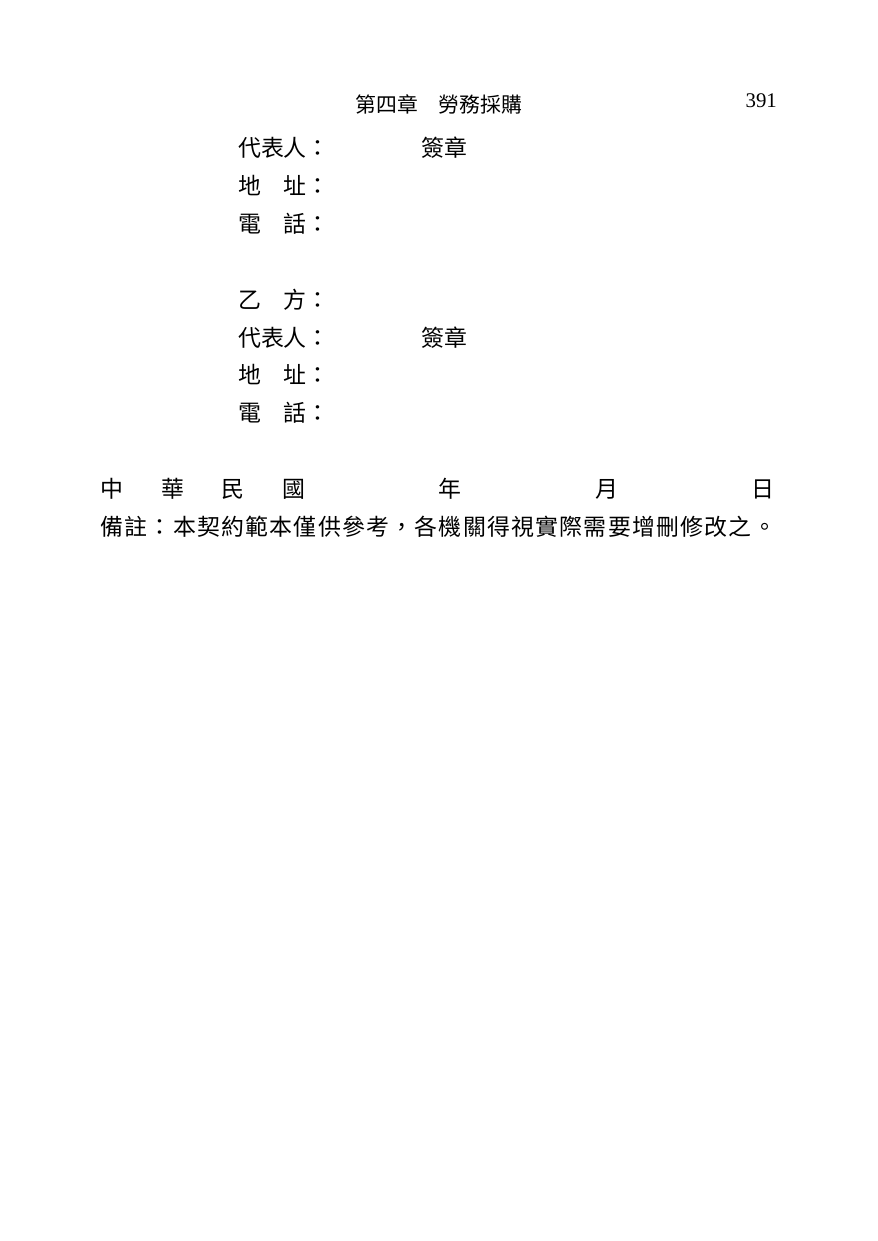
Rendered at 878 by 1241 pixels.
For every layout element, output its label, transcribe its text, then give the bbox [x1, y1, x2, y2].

text 乙 方： [238, 279, 777, 317]
text 電 話： [238, 203, 777, 241]
text 電 話： [238, 393, 777, 431]
text 地 址： [238, 355, 777, 393]
text 中 華 民 國 年 月 日 [100, 469, 777, 507]
text 代表人： 簽章 [238, 127, 777, 165]
text 地 址： [238, 165, 777, 203]
text 代表人： 簽章 [238, 317, 777, 355]
text 備註：本契約範本僅供參考，各機關得視實際需要增刪修改之。 [100, 507, 777, 544]
